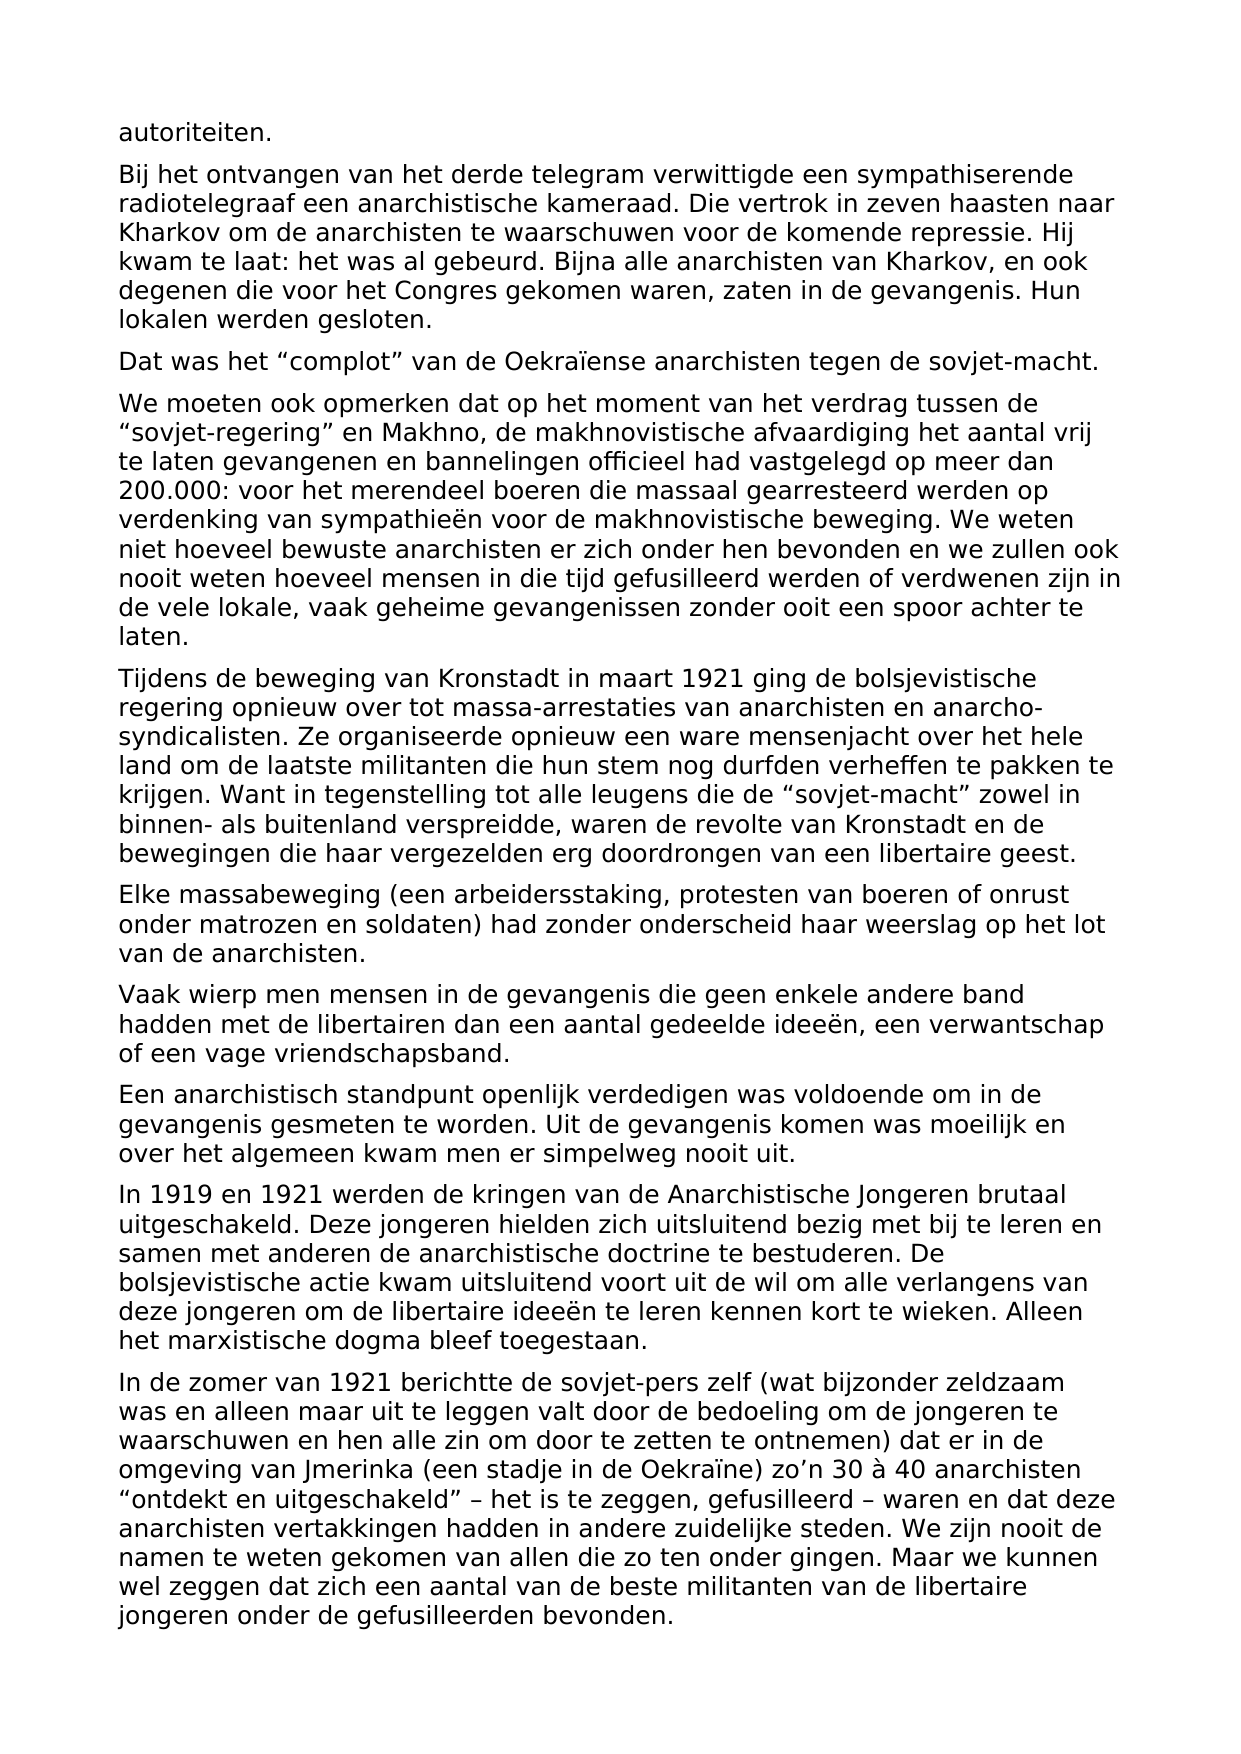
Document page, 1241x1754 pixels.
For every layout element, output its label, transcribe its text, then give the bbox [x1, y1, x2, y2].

text Een anarchistisch standpunt openlijk verdedigen was voldoende om in de gevangenis gesmeten te worden. Uit de gevangenis komen was moeilijk en over het algemeen kwam men er simpelweg nooit uit. [118, 1081, 1122, 1168]
text In de zomer van 1921 berichtte de sovjet-pers zelf (wat bijzonder zeldzaam was en alleen maar uit te leggen valt door de bedoeling om de jongeren te waarschuwen en hen alle zin om door te zetten te ontnemen) dat er in de omgeving van Jmerinka (een stadje in de Oekraïne) zo’n 30 à 40 anarchisten “ontdekt en uitgeschakeld” – het is te zeggen, gefusilleerd – waren en dat deze anarchisten vertakkingen hadden in andere zuidelijke steden. We zijn nooit de namen te weten gekomen van allen die zo ten onder gingen. Maar we kunnen wel zeggen dat zich een aantal van de beste militanten van de libertaire jongeren onder de gefusilleerden bevonden. [118, 1368, 1122, 1631]
text Bij het ontvangen van het derde telegram verwittigde een sympathiserende radiotelegraaf een anarchistische kameraad. Die vertrok in zeven haasten naar Kharkov om de anarchisten te waarschuwen voor de komende repressie. Hij kwam te laat: het was al gebeurd. Bijna alle anarchisten van Kharkov, en ook degenen die voor het Congres gekomen waren, zaten in de gevangenis. Hun lokalen werden gesloten. [118, 160, 1122, 335]
text In 1919 en 1921 werden de kringen van de Anarchistische Jongeren brutaal uitgeschakeld. Deze jongeren hielden zich uitsluitend bezig met bij te leren en samen met anderen de anarchistische doctrine te bestuderen. De bolsjevistische actie kwam uitsluitend voort uit de wil om alle verlangens van deze jongeren om de libertaire ideeën te leren kennen kort te wieken. Alleen het marxistische dogma bleef toegestaan. [118, 1181, 1122, 1356]
text Elke massabeweging (een arbeidersstaking, protesten van boeren of onrust onder matrozen en soldaten) had zonder onderscheid haar weerslag op het lot van de anarchisten. [118, 881, 1122, 968]
text Dat was het “complot” van de Oekraïense anarchisten tegen de sovjet-macht. [118, 347, 1122, 376]
text We moeten ook opmerken dat op het moment van het verdrag tussen de “sovjet-regering” en Makhno, de makhnovistische afvaardiging het aantal vrij te laten gevangenen en bannelingen officieel had vastgelegd op meer dan 200.000: voor het merendeel boeren die massaal gearresteerd werden op verdenking van sympathieën voor de makhnovistische beweging. We weten niet hoeveel bewuste anarchisten er zich onder hen bevonden en we zullen ook nooit weten hoeveel mensen in die tijd gefusilleerd werden of verdwenen zijn in de vele lokale, vaak geheime gevangenissen zonder ooit een spoor achter te laten. [118, 389, 1122, 651]
text Tijdens de beweging van Kronstadt in maart 1921 ging de bolsjevistische regering opnieuw over tot massa-arrestaties van anarchisten en anarcho-syndicalisten. Ze organiseerde opnieuw een ware mensenjacht over het hele land om de laatste militanten die hun stem nog durfden verheffen te pakken te krijgen. Want in tegenstelling tot alle leugens die de “sovjet-macht” zowel in binnen- als buitenland verspreidde, waren de revolte van Kronstadt en de bewegingen die haar vergezelden erg doordrongen van een libertaire geest. [118, 664, 1122, 868]
text autoriteiten. [118, 118, 1122, 147]
text Vaak wierp men mensen in de gevangenis die geen enkele andere band hadden met de libertairen dan een aantal gedeelde ideeën, een verwantschap of een vage vriendschapsband. [118, 981, 1122, 1068]
